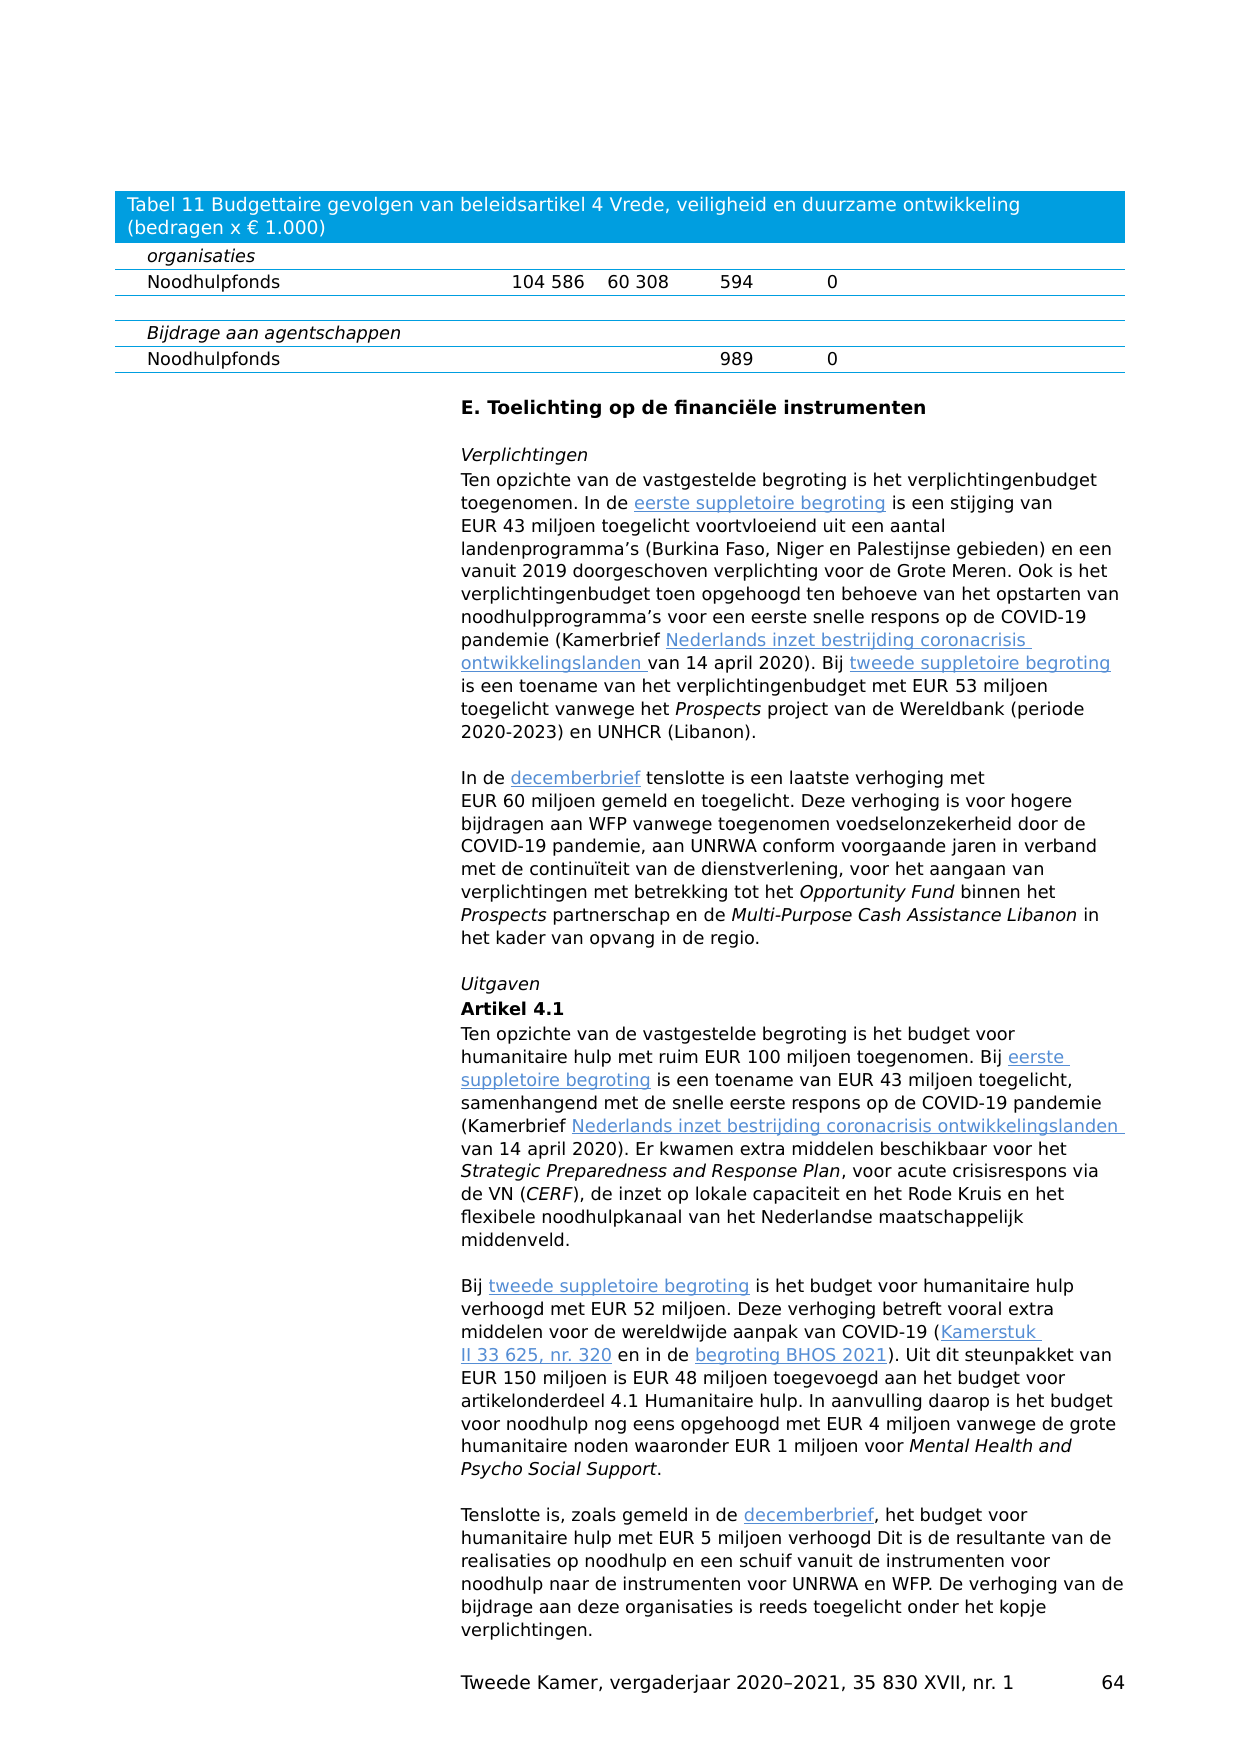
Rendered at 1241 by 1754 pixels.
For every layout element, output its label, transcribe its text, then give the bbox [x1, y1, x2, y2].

table_cell [503, 347, 587, 372]
table_cell [144, 296, 503, 320]
table_cell [115, 321, 144, 346]
table_cell [756, 321, 841, 346]
table_cell [1066, 243, 1125, 269]
text In de decemberbrief tenslotte is een laatste verhoging met EUR 60 miljoen gemeld en toegelicht. Deze verhoging is voor hogere bijdragen aan WFP vanwege toegenomen voedselonzekerheid door de COVID-19 pandemie, aan UNRWA conform voorgaande jaren in verband met de continuïteit van de dienstverlening, voor het aangaan van verplichtingen met betrekking tot het Opportunity Fund binnen het Prospects partnerschap en de Multi-Purpose Cash Assistance Libanon in het kader van opvang in de regio. [461, 766, 1125, 949]
table_cell [115, 243, 144, 269]
text Bij tweede suppletoire begroting is het budget voor humanitaire hulp verhoogd met EUR 52 miljoen. Deze verhoging betreft vooral extra middelen voor de wereldwijde aanpak van COVID-19 (Kamerstuk II 33 625, nr. 320 en in de begroting BHOS 2021). Uit dit steunpakket van EUR 150 miljoen is EUR 48 miljoen toegevoegd aan het budget voor artikelonderdeel 4.1 Humanitaire hulp. In aanvulling daarop is het budget voor noodhulp nog eens opgehoogd met EUR 4 miljoen vanwege de grote humanitaire noden waaronder EUR 1 miljoen voor Mental Health and Psycho Social Support. [461, 1274, 1125, 1480]
table_cell [925, 270, 1066, 295]
table_cell [588, 296, 672, 320]
table_cell Noodhulpfonds [144, 347, 503, 372]
table_cell [503, 296, 587, 320]
table_cell Noodhulpfonds [144, 270, 503, 295]
table_cell 0 [756, 270, 841, 295]
table_cell [588, 321, 672, 346]
table_cell [672, 243, 756, 269]
table_cell [503, 243, 587, 269]
text Ten opzichte van de vastgestelde begroting is het verplichtingenbudget toegenomen. In de eerste suppletoire begroting is een stijging van EUR 43 miljoen toegelicht voortvloeiend uit een aantal landenprogramma’s (Burkina Faso, Niger en Palestijnse gebieden) en een vanuit 2019 doorgeschoven verplichting voor de Grote Meren. Ook is het verplichtingenbudget toen opgehoogd ten behoeve van het opstarten van noodhulpprogramma’s voor een eerste snelle respons op de COVID-19 pandemie (Kamerbrief Nederlands inzet bestrijding coronacrisis ontwikkelingslanden van 14 april 2020). Bij tweede suppletoire begroting is een toename van het verplichtingenbudget met EUR 53 miljoen toegelicht vanwege het Prospects project van de Wereldbank (periode 2020-2023) en UNHCR (Libanon). [461, 468, 1125, 743]
table_cell [841, 243, 925, 269]
table_cell 0 [756, 347, 841, 372]
table_cell [841, 296, 925, 320]
table_cell [756, 243, 841, 269]
table_cell [588, 347, 672, 372]
text Artikel 4.1 [461, 997, 1125, 1020]
text Uitgaven [461, 972, 1125, 995]
table_cell [756, 296, 841, 320]
table_cell [1066, 321, 1125, 346]
table_cell [925, 296, 1066, 320]
title E. Toelichting op de financiële instrumenten [461, 397, 1125, 419]
table_cell 594 [672, 270, 756, 295]
table_cell [1066, 347, 1125, 372]
text Verplichtingen [461, 443, 1125, 466]
table_cell [925, 243, 1066, 269]
table_cell [1066, 296, 1125, 320]
table_cell 104 586 [503, 270, 587, 295]
table_cell [841, 321, 925, 346]
table_cell [925, 347, 1066, 372]
table_cell Bijdrage aan agentschappen [144, 321, 503, 346]
table_cell [115, 296, 144, 320]
table_cell [1066, 270, 1125, 295]
table_cell [115, 347, 144, 372]
table_header Tabel 11 Budgettaire gevolgen van beleidsartikel 4 Vrede, veiligheid en duurzame ontwikkeling (bedragen x € 1.000) [115, 191, 1125, 243]
table_cell [115, 270, 144, 295]
table_cell [672, 321, 756, 346]
text Ten opzichte van de vastgestelde begroting is het budget voor humanitaire hulp met ruim EUR 100 miljoen toegenomen. Bij eerste suppletoire begroting is een toename van EUR 43 miljoen toegelicht, samenhangend met de snelle eerste respons op de COVID-19 pandemie (Kamerbrief Nederlands inzet bestrijding coronacrisis ontwikkelingslanden van 14 april 2020). Er kwamen extra middelen beschikbaar voor het Strategic Preparedness and Response Plan, voor acute crisisrespons via de VN (CERF), de inzet op lokale capaciteit en het Rode Kruis en het flexibele noodhulpkanaal van het Nederlandse maatschappelijk middenveld. [461, 1022, 1125, 1251]
table_cell [925, 321, 1066, 346]
text Tenslotte is, zoals gemeld in de decemberbrief, het budget voor humanitaire hulp met EUR 5 miljoen verhoogd Dit is de resultante van de realisaties op noodhulp en een schuif vanuit de instrumenten voor noodhulp naar de instrumenten voor UNRWA en WFP. De verhoging van de bijdrage aan deze organisaties is reeds toegelicht onder het kopje verplichtingen. [461, 1503, 1125, 1641]
table_cell [841, 270, 925, 295]
table_cell [672, 296, 756, 320]
table_cell organisaties [144, 243, 503, 269]
table_cell 60 308 [588, 270, 672, 295]
table_cell [588, 243, 672, 269]
table_cell [503, 321, 587, 346]
table_cell [841, 347, 925, 372]
table_cell 989 [672, 347, 756, 372]
